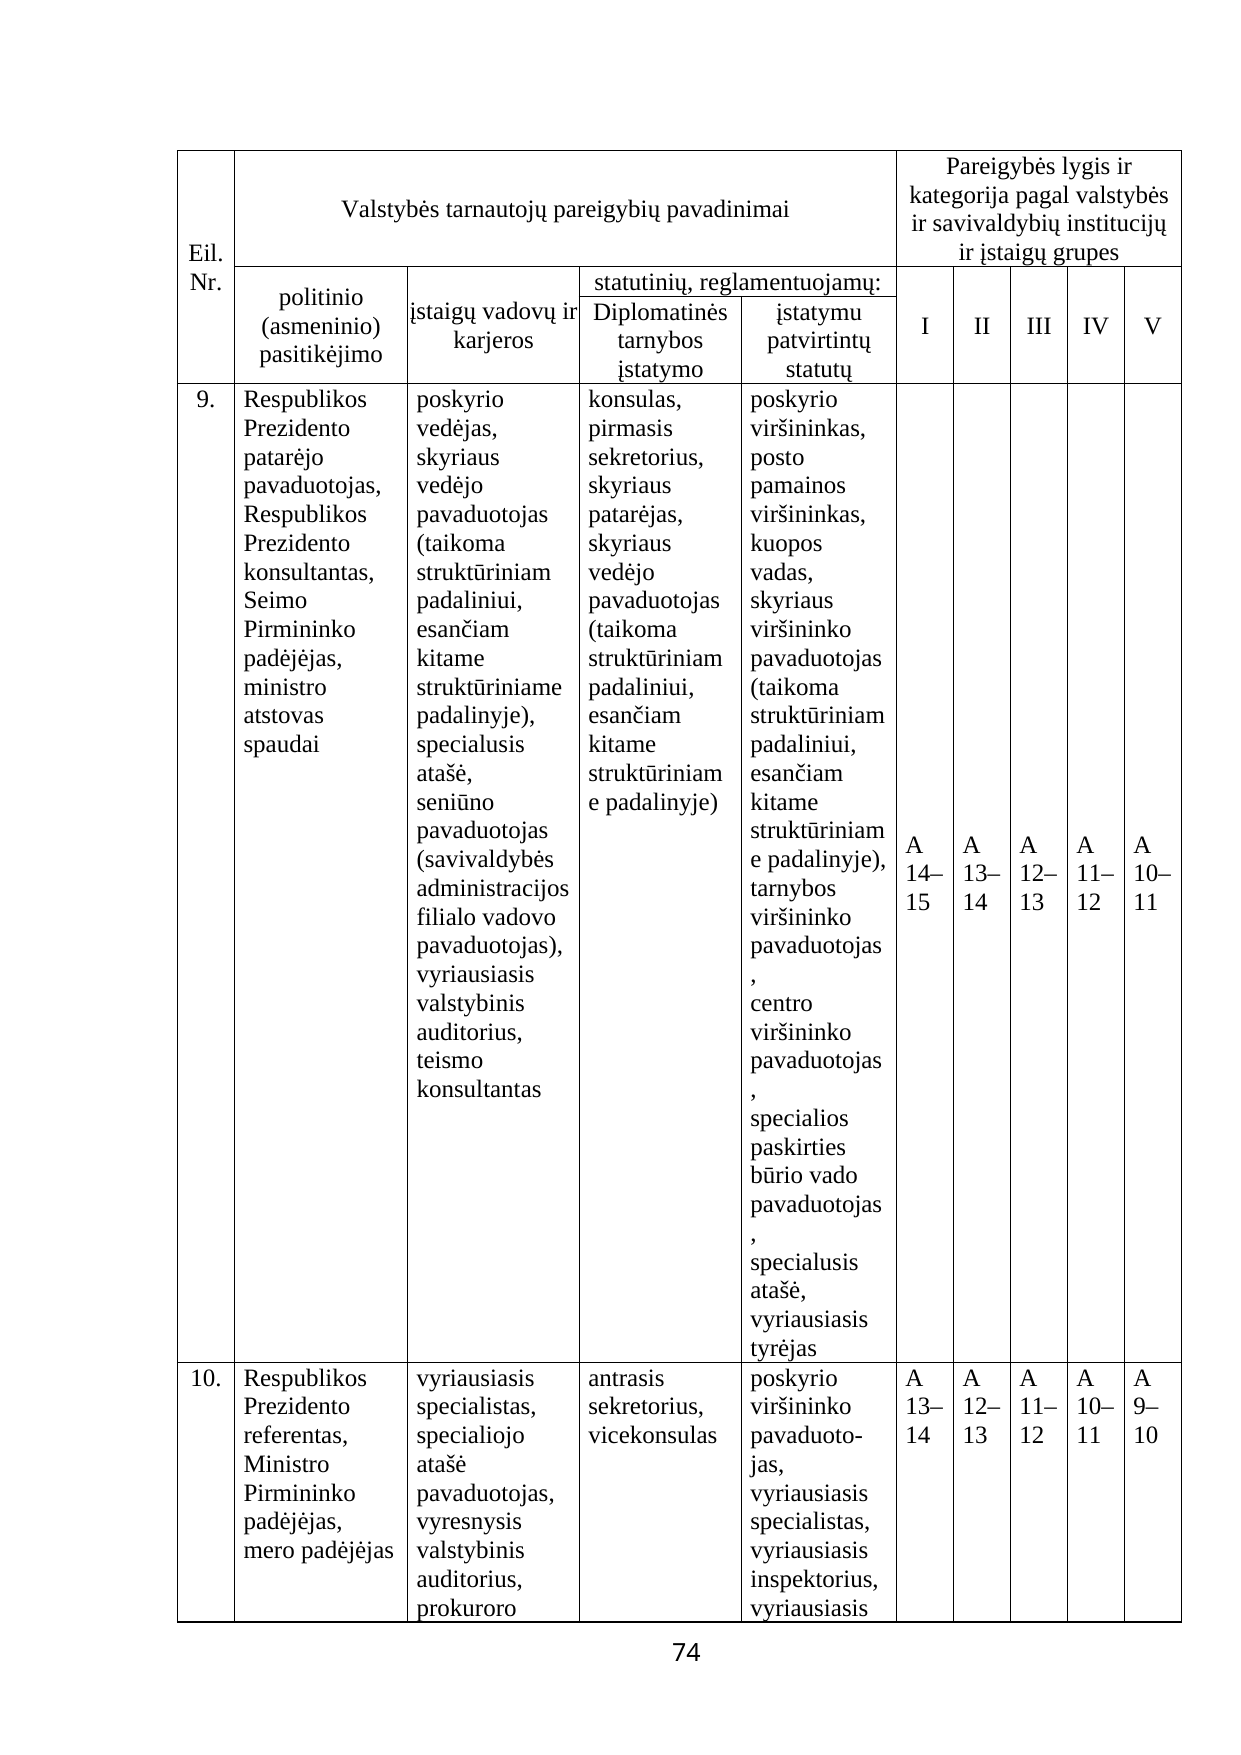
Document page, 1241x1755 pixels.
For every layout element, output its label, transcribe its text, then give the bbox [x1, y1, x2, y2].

table_cell I [897, 267, 953, 383]
table_cell poskyrio viršininko pavaduoto-jas, vyriausiasis specialistas, vyriausiasis inspektorius, vyriausiasis [742, 1363, 896, 1621]
table_cell II [954, 267, 1010, 383]
table_cell A 12–13 [1011, 384, 1067, 1362]
table_cell III [1011, 267, 1067, 383]
table_cell A 12–13 [954, 1363, 1010, 1621]
table_cell vyriausiasis specialistas, specialiojo atašė pavaduotojas, vyresnysis valstybinis auditorius, prokuroro [408, 1363, 579, 1621]
table_cell A 11–12 [1068, 384, 1124, 1362]
table_header Eil. Nr. [178, 151, 234, 383]
table_cell politinio (asmeninio) pasitikėjimo [235, 267, 407, 383]
table_cell Respublikos Prezidento referentas, Ministro Pirmininko padėjėjas, mero padėjėjas [235, 1363, 407, 1621]
table_cell IV [1068, 267, 1124, 383]
table_cell 9. [178, 384, 234, 1362]
table_cell A 14–15 [897, 384, 953, 1362]
table_cell 10. [178, 1363, 234, 1621]
table_cell A 13–14 [954, 384, 1010, 1362]
table_header Pareigybės lygis ir kategorija pagal valstybės ir savivaldybių institucijų ir įstaigų grupes [897, 151, 1181, 266]
table_cell įstatymu patvirtintų statutų [742, 297, 896, 383]
table_cell A 10–11 [1068, 1363, 1124, 1621]
table_cell Respublikos Prezidento patarėjo pavaduotojas, Respublikos Prezidento konsultantas, Seimo Pirmininko padėjėjas, ministro atstovas spaudai [235, 384, 407, 1362]
table_cell Diplomatinės tarnybos įstatymo [580, 297, 741, 383]
table_cell A 13–14 [897, 1363, 953, 1621]
table_cell poskyrio viršininkas, posto pamainos viršininkas, kuopos vadas, skyriaus viršininko pavaduotojas (taikoma struktūriniam padaliniui, esančiam kitame struktūriniame padalinyje), tarnybos viršininko pavaduotojas, centro viršininko pavaduotojas, specialios paskirties būrio vado pavaduotojas, specialusis atašė, vyriausiasis tyrėjas [742, 384, 896, 1362]
table_header Valstybės tarnautojų pareigybių pavadinimai [235, 151, 896, 266]
table_cell A 10–11 [1125, 384, 1181, 1362]
table_cell statutinių, reglamentuojamų: [580, 267, 896, 296]
table_cell poskyrio vedėjas, skyriaus vedėjo pavaduotojas (taikoma struktūriniam padaliniui, esančiam kitame struktūriniame padalinyje), specialusis atašė, seniūno pavaduotojas (savivaldybės administracijos filialo vadovo pavaduotojas), vyriausiasis valstybinis auditorius, teismo konsultantas [408, 384, 579, 1362]
table_cell V [1125, 267, 1181, 383]
table_cell A 11–12 [1011, 1363, 1067, 1621]
table_cell A 9–10 [1125, 1363, 1181, 1621]
table_cell įstaigų vadovų ir karjeros [408, 267, 579, 383]
table_cell antrasis sekretorius, vicekonsulas [580, 1363, 741, 1621]
table_cell konsulas, pirmasis sekretorius, skyriaus patarėjas, skyriaus vedėjo pavaduotojas (taikoma struktūriniam padaliniui, esančiam kitame struktūriniame padalinyje) [580, 384, 741, 1362]
